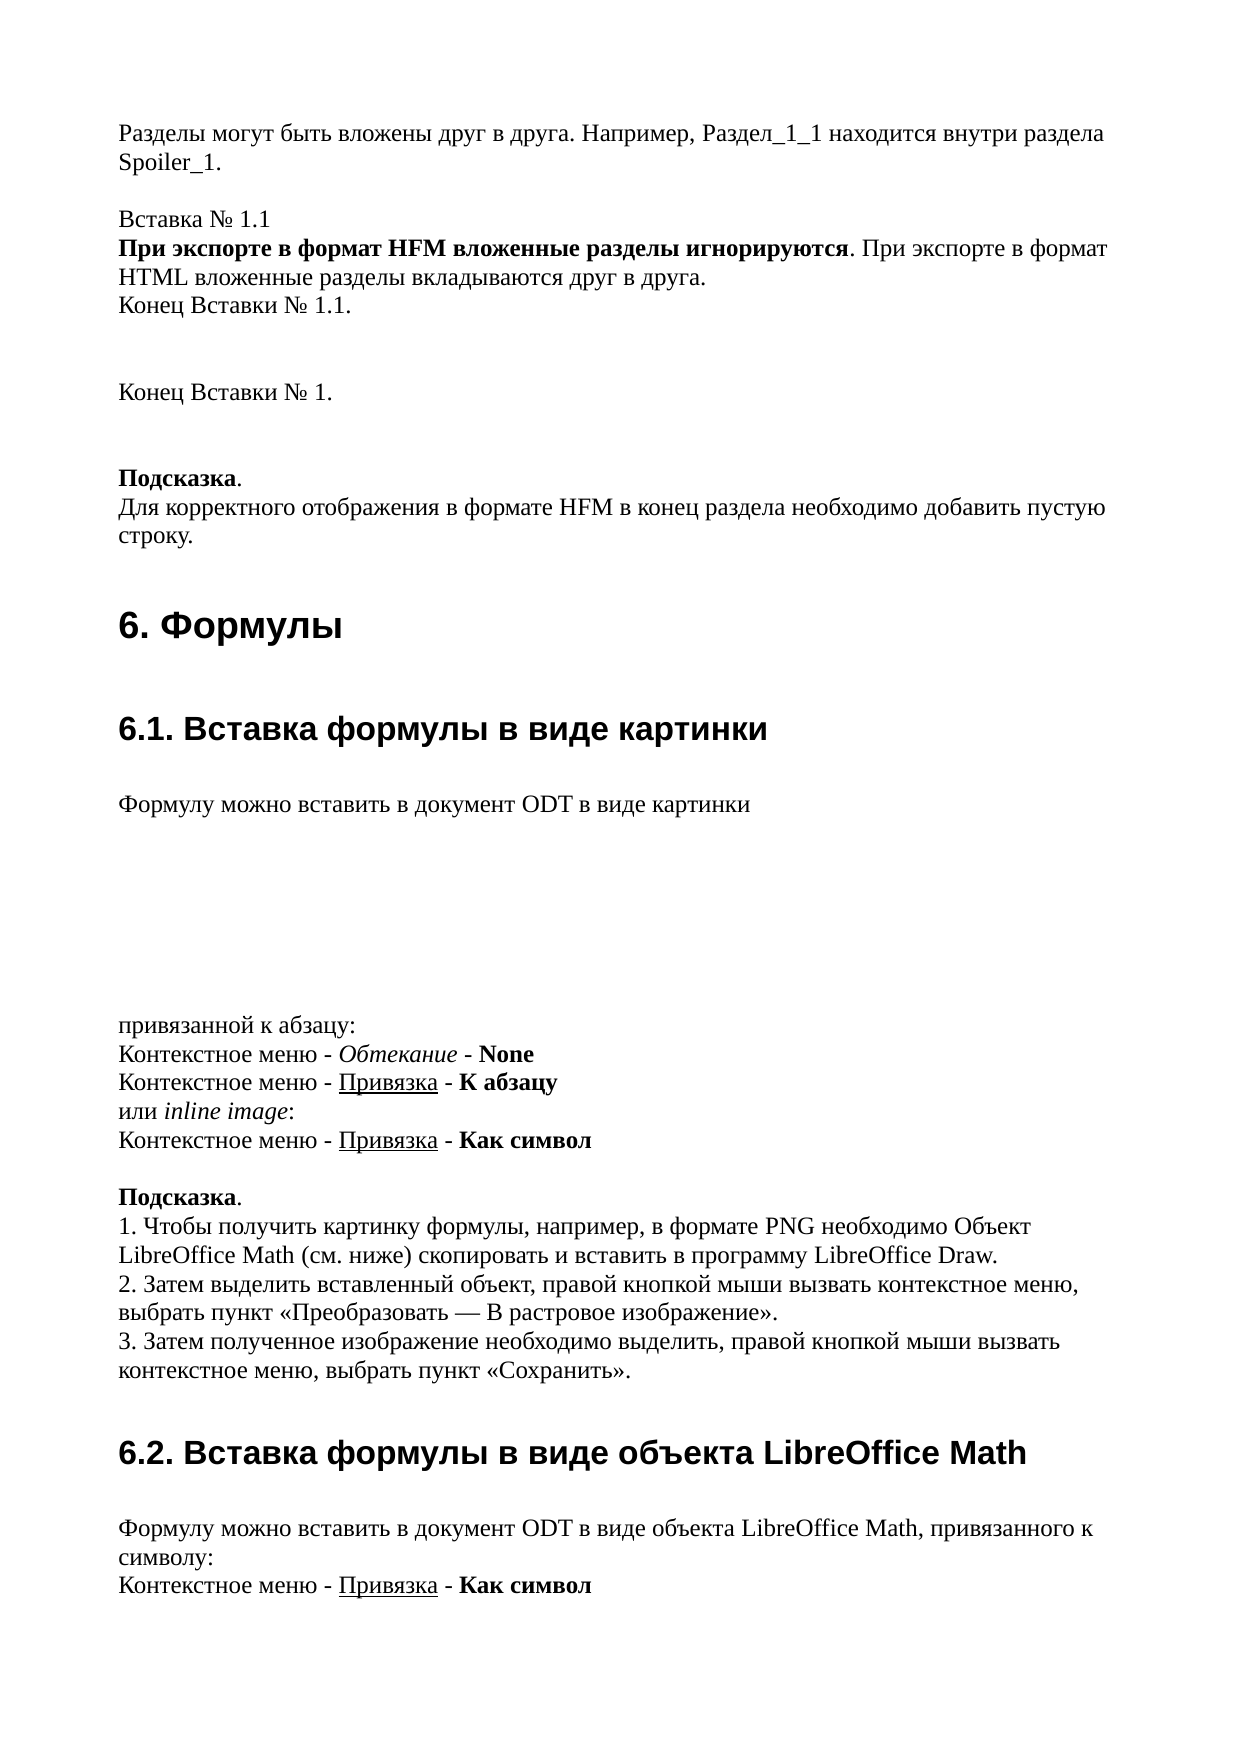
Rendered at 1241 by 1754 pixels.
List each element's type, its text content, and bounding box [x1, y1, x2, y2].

text Подсказка. [118, 1182, 1122, 1211]
text 3. Затем полученное изображение необходимо выделить, правой кнопкой мыши вызвать контекстное меню, выбрать пункт «Сохранить». [118, 1326, 1122, 1384]
subtitle 6.2. Вставка формулы в виде объекта LibreOffice Math [118, 1433, 1122, 1472]
text 1. Чтобы получить картинку формулы, например, в формате PNG необходимо Объект LibreOffice Math (см. ниже) скопировать и вставить в программу LibreOffice Draw. [118, 1211, 1122, 1269]
text Формулу можно вставить в документ ODT в виде объекта LibreOffice Math, привязанного к символу: [118, 1513, 1122, 1571]
text 2. Затем выделить вставленный объект, правой кнопкой мыши вызвать контекстное меню, выбрать пункт «Преобразовать — В растровое изображение». [118, 1269, 1122, 1326]
text привязанной к абзацу: [118, 1010, 1122, 1039]
text Конец Вставки № 1. [118, 377, 1122, 406]
subtitle 6. Формулы [118, 603, 1122, 647]
text Вставка № 1.1 [118, 204, 1122, 233]
text или inline image: [118, 1096, 1122, 1125]
text Формулу можно вставить в документ ODT в виде картинки [118, 789, 1122, 817]
subtitle 6.1. Вставка формулы в виде картинки [118, 709, 1122, 747]
text Разделы могут быть вложены друг в друга. Например, Раздел_1_1 находится внутри раздела Spoiler_1. [118, 118, 1122, 176]
text Контекстное меню - Привязка - Как символ [118, 1571, 1122, 1599]
text Конец Вставки № 1.1. [118, 291, 1122, 319]
text Контекстное меню - Обтекание - None [118, 1039, 1122, 1067]
text Контекстное меню - Привязка - Как символ [118, 1125, 1122, 1154]
text Для корректного отображения в формате HFM в конец раздела необходимо добавить пустую строку. [118, 492, 1122, 549]
text Подсказка. [118, 463, 1122, 492]
text Контекстное меню - Привязка - К абзацу [118, 1067, 1122, 1096]
text При экспорте в формат HFM вложенные разделы игнорируются. При экспорте в формат HTML вложенные разделы вкладываются друг в друга. [118, 233, 1122, 291]
